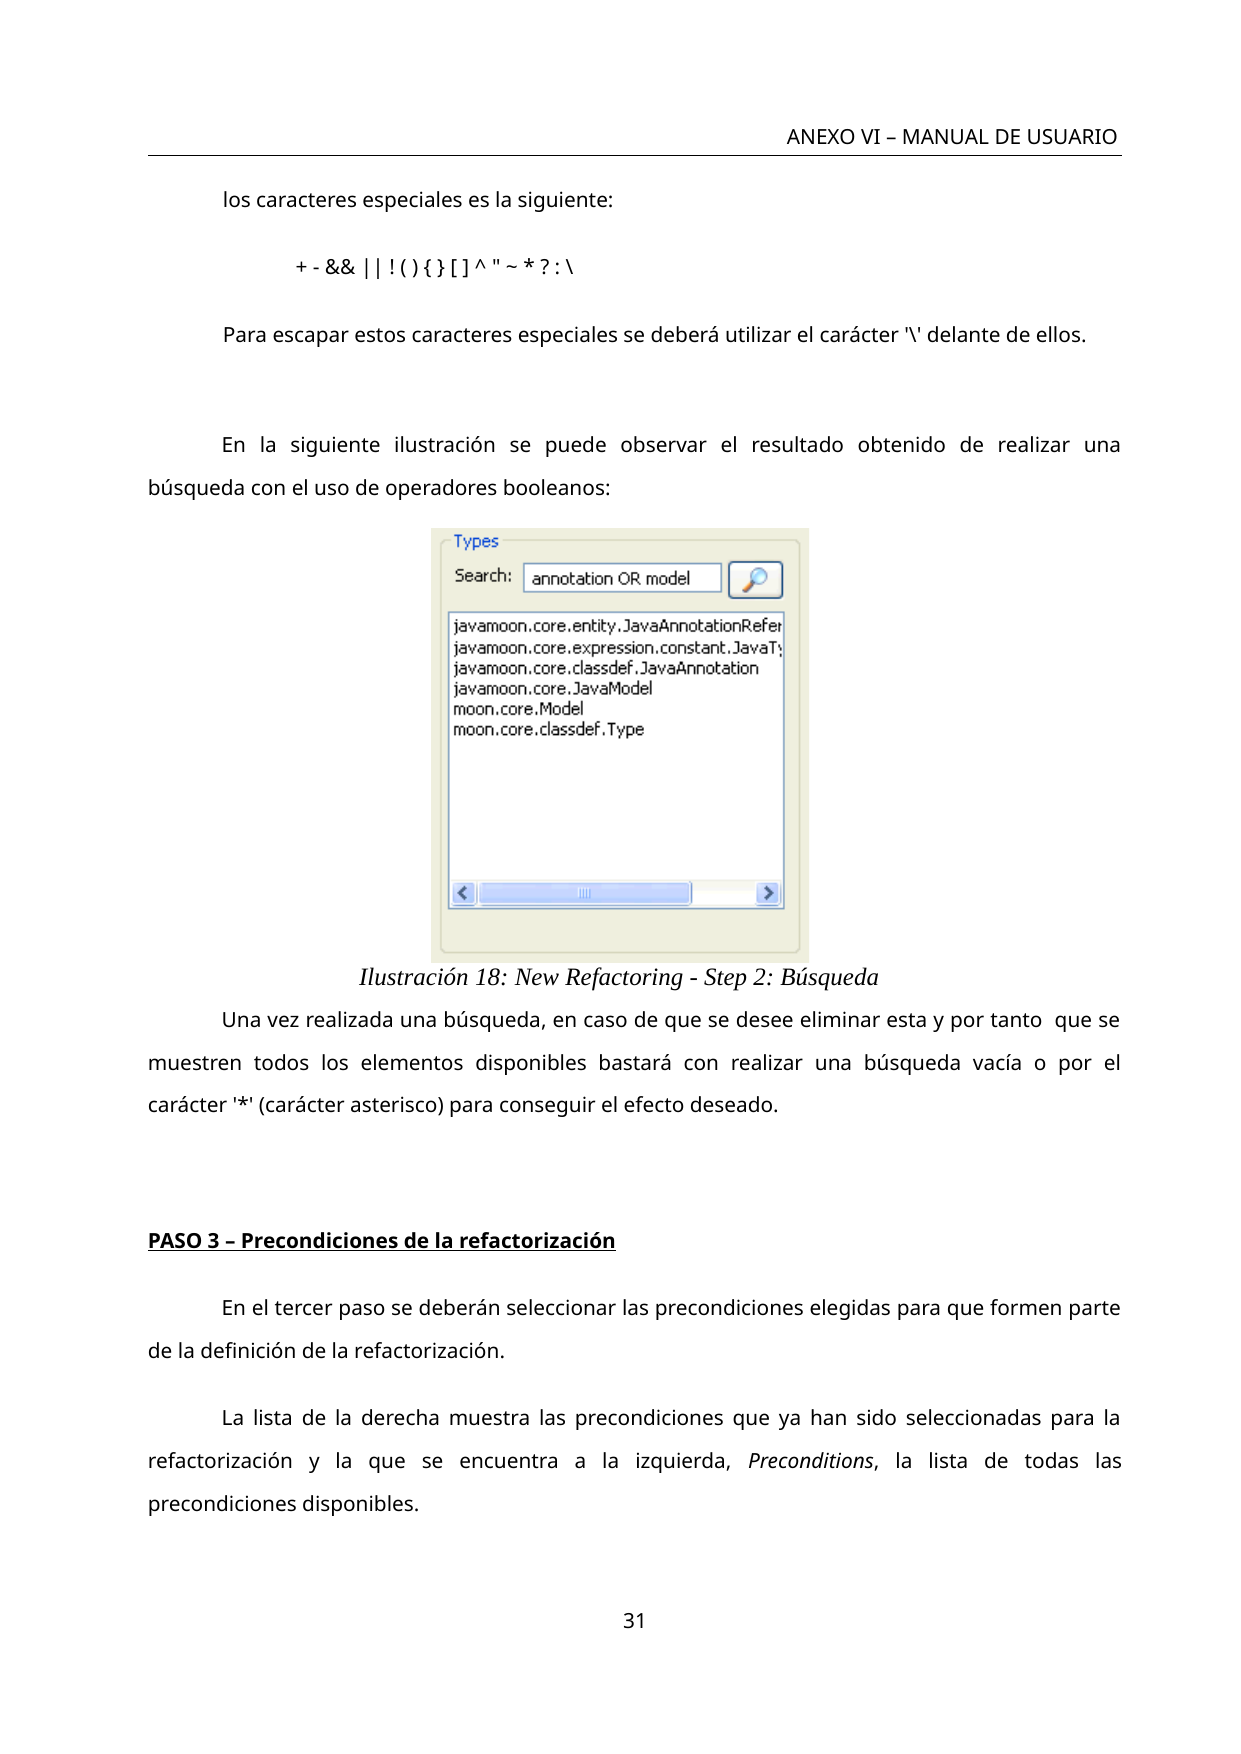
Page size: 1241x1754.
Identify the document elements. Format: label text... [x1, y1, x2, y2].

text En la siguiente ilustración se puede observar el resultado obtenido de realizar una búsqueda con el uso de operadores booleanos: [148, 430, 1122, 501]
text En el tercer paso se deberán seleccionar las precondiciones elegidas para que formen parte de la definición de la refactorización. [148, 1293, 1122, 1364]
picture [431, 528, 810, 963]
text Ilustración 18: New Refactoring - Step 2: Búsqueda [274, 963, 966, 991]
text Para escapar estos caracteres especiales se deberá utilizar el carácter '\' delante de ellos. [223, 320, 1122, 391]
text Una vez realizada una búsqueda, en caso de que se desee eliminar esta y por tanto que se muestren todos los elementos disponibles bastará con realizar una búsqueda vacía o por el carácter '*' (carácter asterisco) para conseguir el efecto deseado. [148, 963, 1122, 1119]
text PASO 3 – Precondiciones de la refactorización [148, 1226, 1122, 1254]
text La lista de la derecha muestra las precondiciones que ya han sido seleccionadas para la refactorización y la que se encuentra a la izquierda, Preconditions, la lista de todas las precondiciones disponibles. [148, 1403, 1122, 1517]
text los caracteres especiales es la siguiente: [223, 185, 1122, 213]
text + - && || ! ( ) { } [ ] ^ " ~ * ? : \ [223, 252, 1122, 281]
